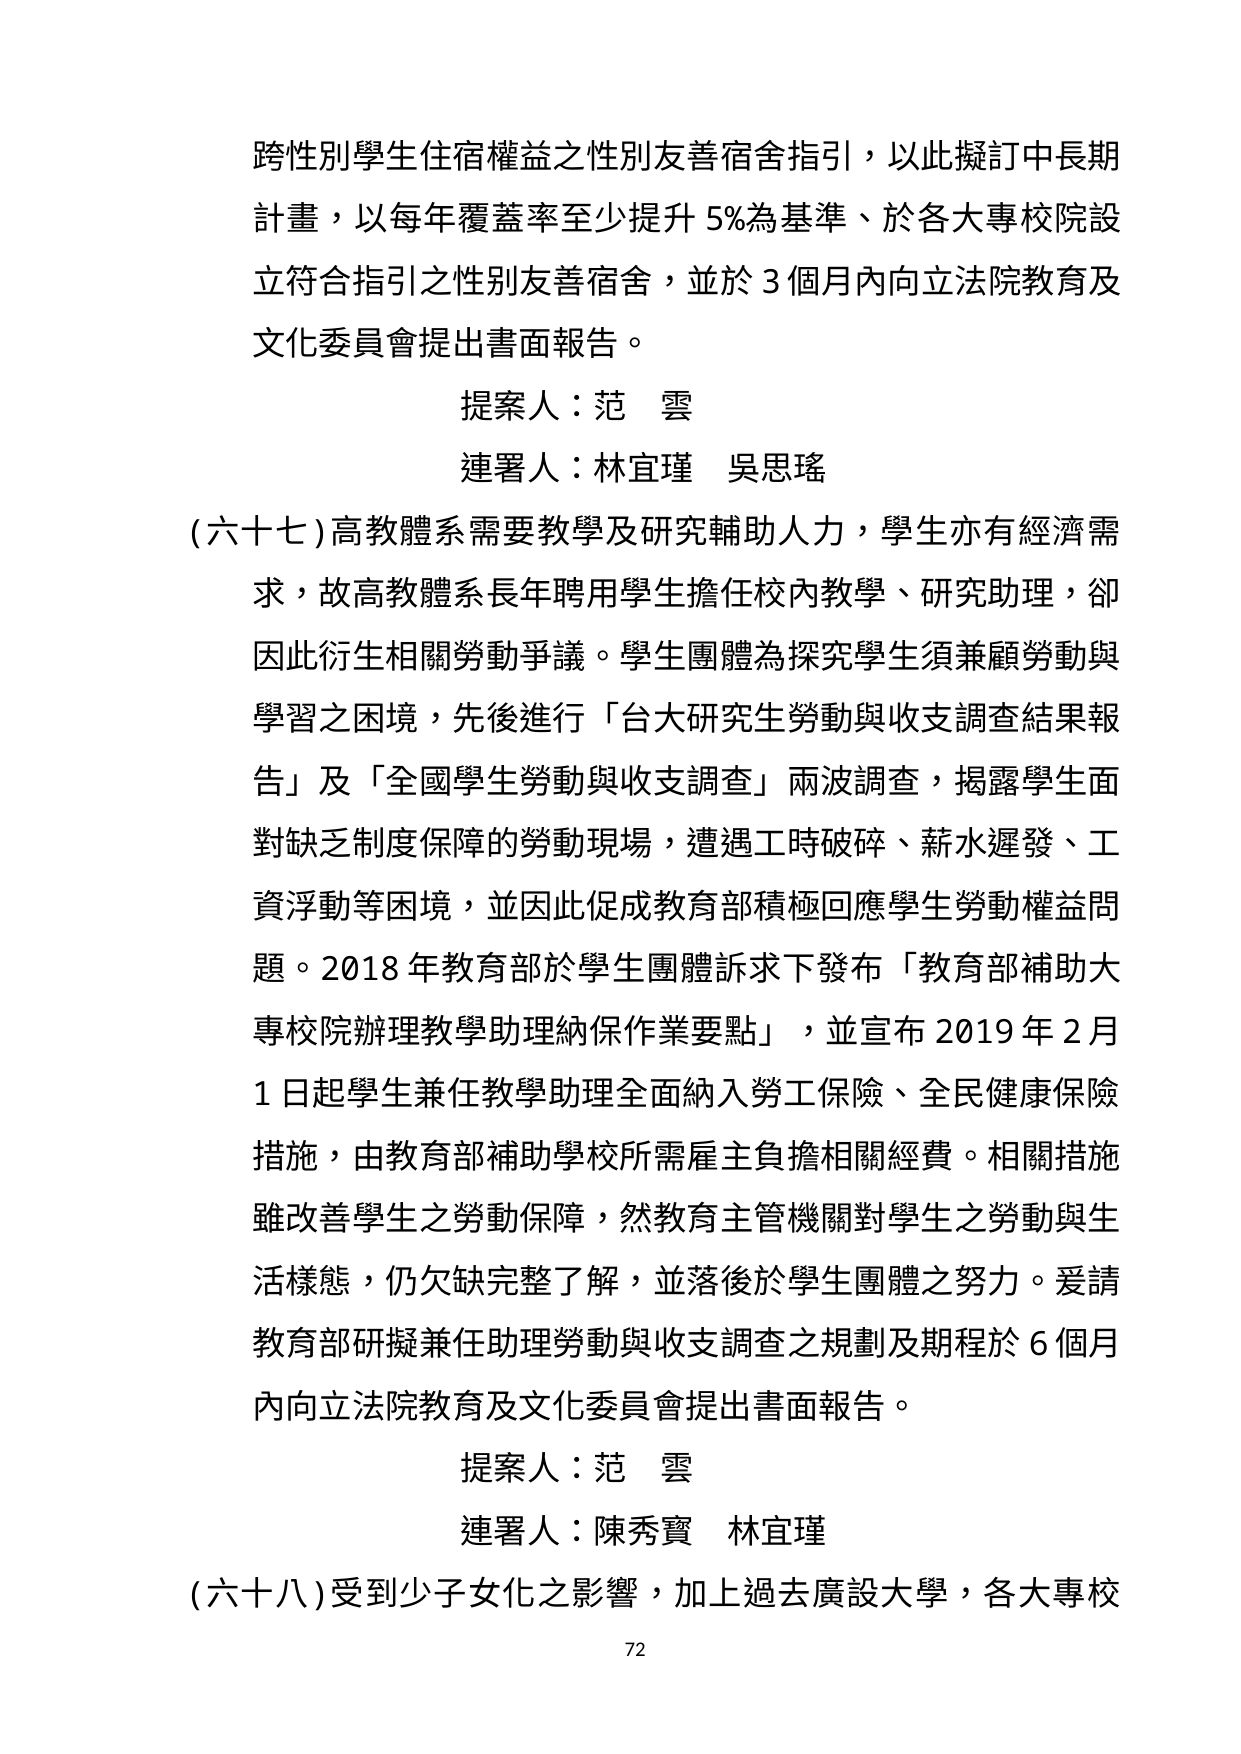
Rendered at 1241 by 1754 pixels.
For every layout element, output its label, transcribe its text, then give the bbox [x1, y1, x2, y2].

text 連署人：陳秀寳 林宜瑾 [460, 1487, 1122, 1550]
text (六十八)受到少子女化之影響，加上過去廣設大學，各大專校 [185, 1550, 1122, 1612]
text 提案人：范 雲 [460, 362, 1122, 425]
text 提案人：范 雲 [460, 1425, 1122, 1487]
text 跨性別學生住宿權益之性別友善宿舍指引，以此擬訂中長期計畫，以每年覆蓋率至少提升5%為基準、於各大專校院設立符合指引之性别友善宿舍，並於3個月內向立法院教育及文化委員會提出書面報告。 [185, 112, 1122, 362]
text (六十七)高教體系需要教學及研究輔助人力，學生亦有經濟需求，故高教體系長年聘用學生擔任校內教學、研究助理，卻因此衍生相關勞動爭議。學生團體為探究學生須兼顧勞動與學習之困境，先後進行「台大研究生勞動與收支調查結果報告」及「全國學生勞動與收支調查」兩波調查，揭露學生面對缺乏制度保障的勞動現場，遭遇工時破碎、薪水遲發、工資浮動等困境，並因此促成教育部積極回應學生勞動權益問題。2018年教育部於學生團體訴求下發布「教育部補助大專校院辦理教學助理納保作業要點」，並宣布2019年2月1日起學生兼任教學助理全面納入勞工保險、全民健康保險措施，由教育部補助學校所需雇主負擔相關經費。相關措施雖改善學生之勞動保障，然教育主管機關對學生之勞動與生活樣態，仍欠缺完整了解，並落後於學生團體之努力。爰請教育部研擬兼任助理勞動與收支調查之規劃及期程於6個月內向立法院教育及文化委員會提出書面報告。 [185, 487, 1122, 1425]
text 連署人：林宜瑾 吳思瑤 [460, 425, 1122, 487]
